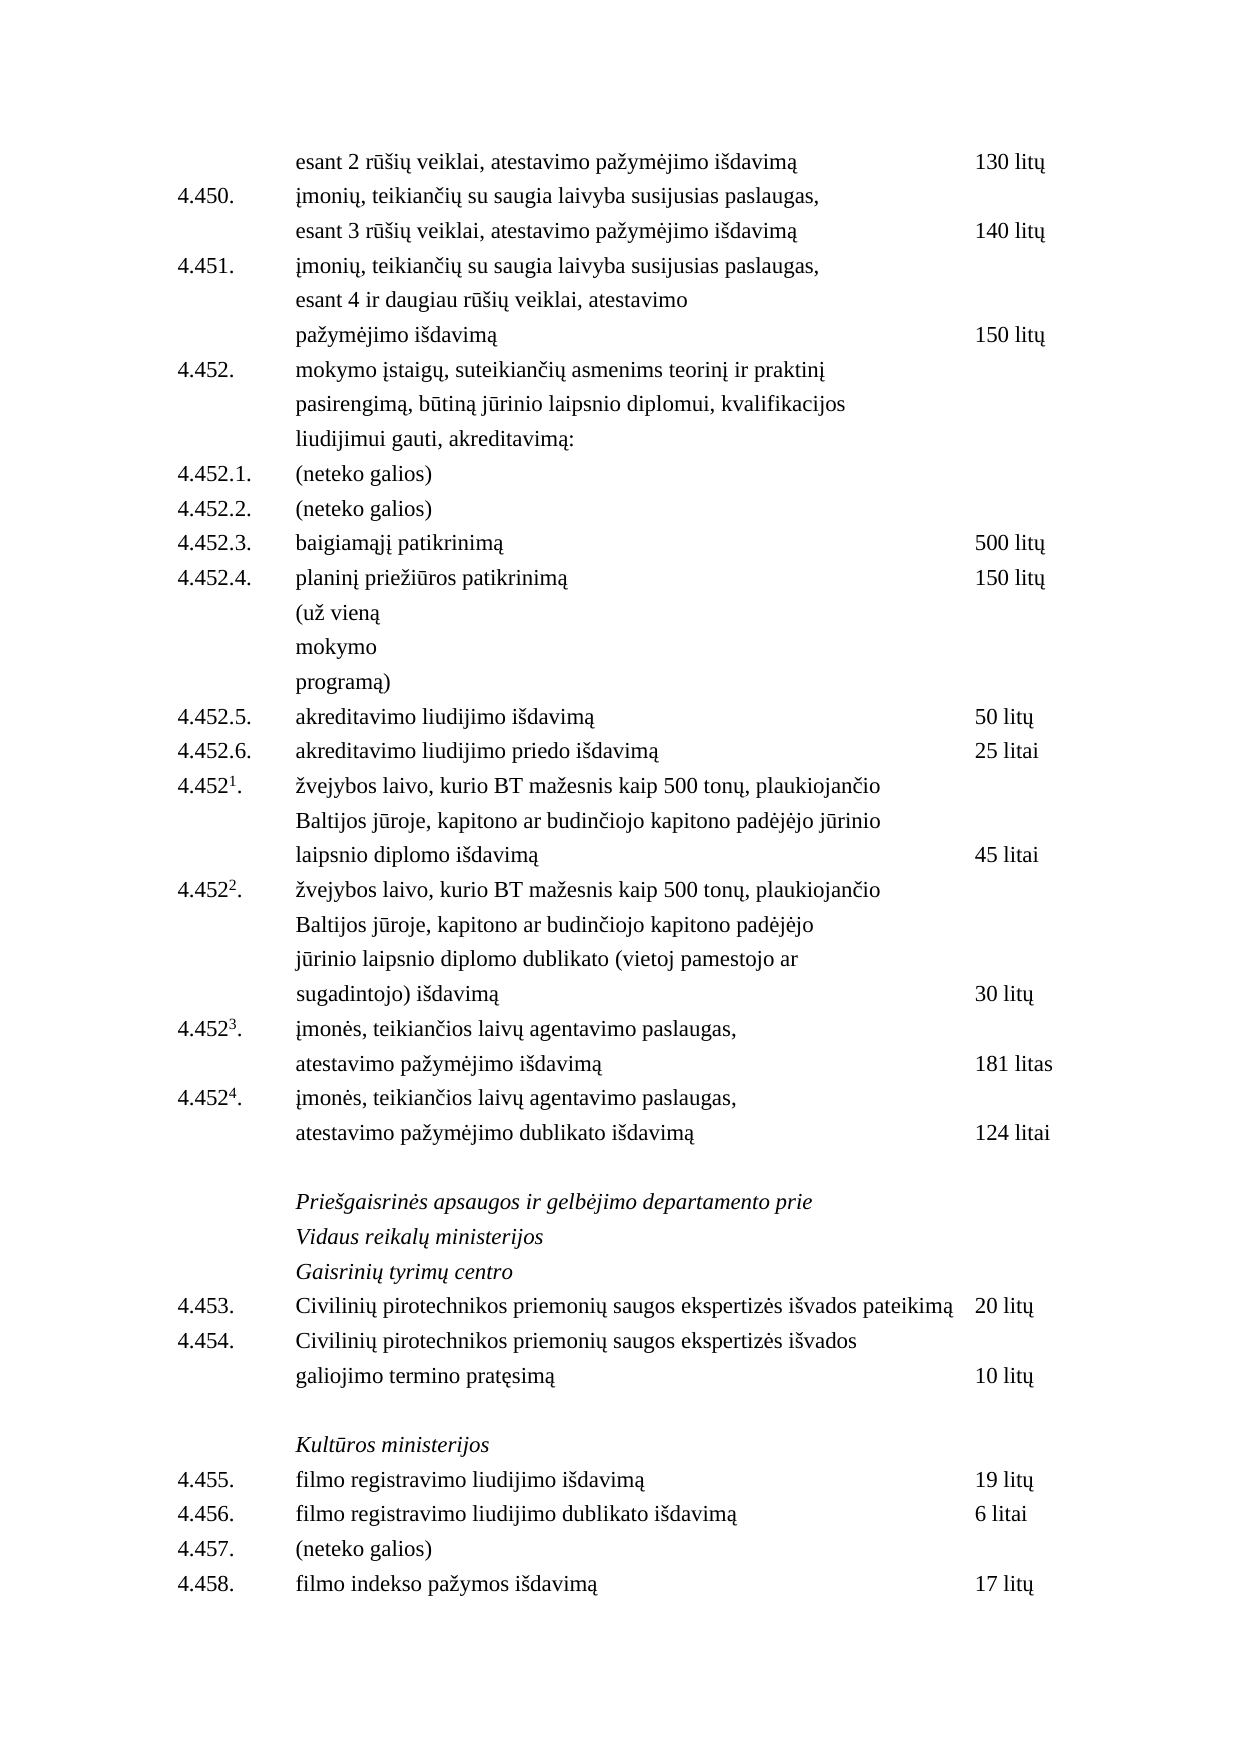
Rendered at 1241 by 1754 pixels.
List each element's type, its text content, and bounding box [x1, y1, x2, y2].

text 4.452.6. akreditavimo liudijimo priedo išdavimą 25 litai [177, 737, 1122, 764]
text liudijimui gauti, akreditavimą: [177, 425, 1122, 452]
text 4.451. įmonių, teikiančių su saugia laivyba susijusias paslaugas, [177, 252, 1122, 278]
text laipsnio diplomo išdavimą 45 litai [177, 841, 1122, 868]
text Baltijos jūroje, kapitono ar budinčiojo kapitono padėjėjo [177, 911, 1122, 937]
text atestavimo pažymėjimo dublikato išdavimą 124 litai [177, 1119, 1122, 1145]
text jūrinio laipsnio diplomo dublikato (vietoj pamestojo ar [177, 946, 1122, 972]
text 4.452.4. planinį priežiūros patikrinimą 150 litų [177, 564, 1122, 590]
text 4.455. filmo registravimo liudijimo išdavimą 19 litų [177, 1466, 1122, 1492]
text (už vieną [177, 599, 1122, 625]
text esant 4 ir daugiau rūšių veiklai, atestavimo [177, 286, 1122, 313]
text Kultūros ministerijos [177, 1431, 1122, 1457]
text sugadintojo) išdavimą 30 litų [296, 980, 1122, 1007]
text programą) [177, 668, 1122, 694]
text 4.4524. įmonės, teikiančios laivų agentavimo paslaugas, [177, 1084, 1122, 1111]
text Vidaus reikalų ministerijos [295, 1223, 1122, 1249]
text Gaisrinių tyrimų centro [295, 1258, 1122, 1284]
text 4.450. įmonių, teikiančių su saugia laivyba susijusias paslaugas, [177, 182, 1122, 209]
text 4.452.3. baigiamąjį patikrinimą 500 litų [177, 529, 1122, 556]
text atestavimo pažymėjimo išdavimą 181 litas [177, 1049, 1122, 1076]
text 4.458. filmo indekso pažymos išdavimą 17 litų [177, 1570, 1122, 1596]
text galiojimo termino pratęsimą 10 litų [177, 1362, 1122, 1388]
text mokymo [177, 633, 1122, 660]
text 4.453. Civilinių pirotechnikos priemonių saugos ekspertizės išvados pateikimą 20 litų [177, 1292, 1122, 1319]
text 4.456. filmo registravimo liudijimo dublikato išdavimą 6 litai [177, 1501, 1122, 1527]
text esant 3 rūšių veiklai, atestavimo pažymėjimo išdavimą 140 litų [177, 217, 1122, 243]
text pažymėjimo išdavimą 150 litų [177, 321, 1122, 347]
text 4.454. Civilinių pirotechnikos priemonių saugos ekspertizės išvados [177, 1327, 1122, 1353]
text esant 2 rūšių veiklai, atestavimo pažymėjimo išdavimą 130 litų [177, 148, 1122, 174]
text Baltijos jūroje, kapitono ar budinčiojo kapitono padėjėjo jūrinio [177, 807, 1122, 833]
text 4.452.1. (neteko galios) [177, 460, 1122, 486]
text 4.4522. žvejybos laivo, kurio BT mažesnis kaip 500 tonų, plaukiojančio [177, 876, 1122, 902]
text 4.4523. įmonės, teikiančios laivų agentavimo paslaugas, [177, 1015, 1122, 1041]
text pasirengimą, būtiną jūrinio laipsnio diplomui, kvalifikacijos [177, 391, 1122, 417]
text 4.452.5. akreditavimo liudijimo išdavimą 50 litų [177, 703, 1122, 729]
text 4.452.2. (neteko galios) [177, 494, 1122, 521]
text 4.452. mokymo įstaigų, suteikiančių asmenims teorinį ir praktinį [177, 356, 1122, 382]
text Priešgaisrinės apsaugos ir gelbėjimo departamento prie [295, 1188, 1122, 1215]
text 4.457. (neteko galios) [177, 1535, 1122, 1562]
text 4.4521. žvejybos laivo, kurio BT mažesnis kaip 500 tonų, plaukiojančio [177, 772, 1122, 798]
